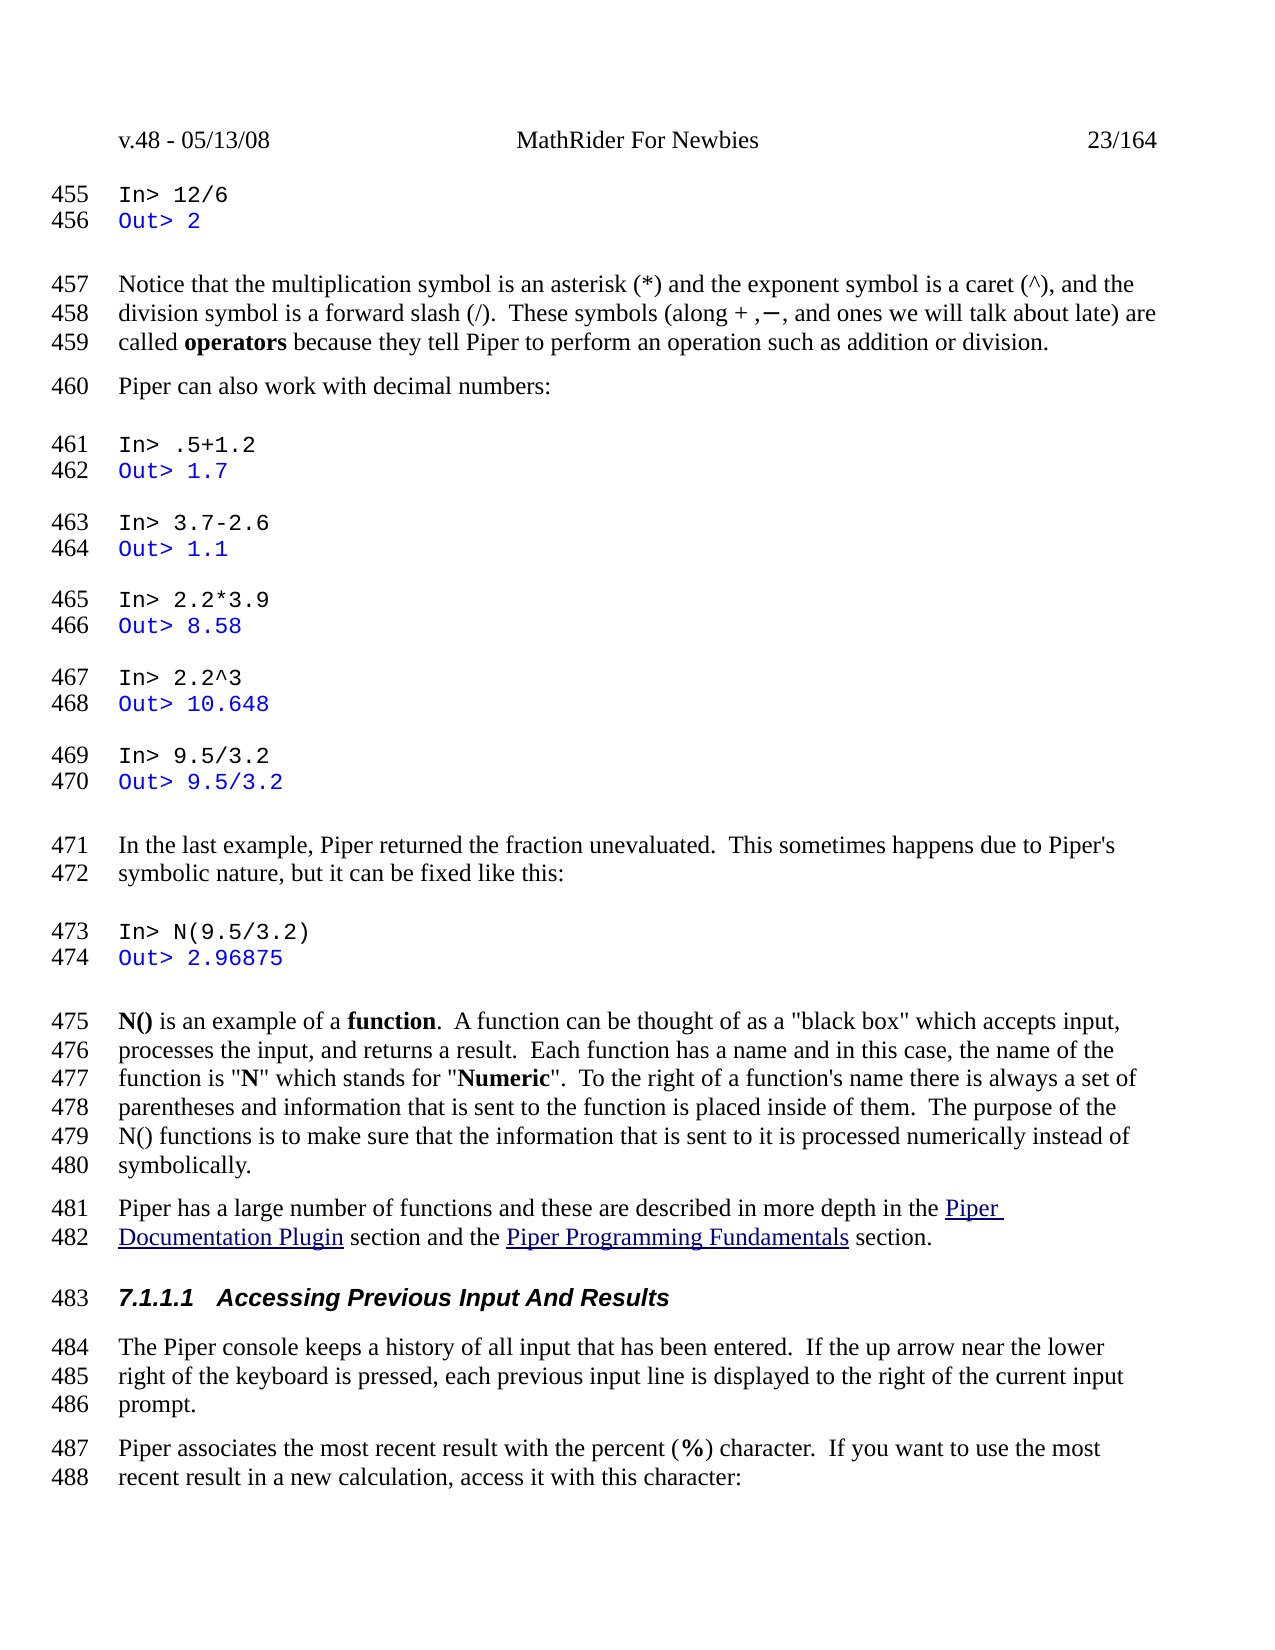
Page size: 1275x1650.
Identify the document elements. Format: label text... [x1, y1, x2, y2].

text Piper has a large number of functions and these are described in more depth in the Piper Documentation Plugin section and the Piper Programming Fundamentals section. [118, 1193, 1157, 1251]
text Notice that the multiplication symbol is an asterisk (*) and the exponent symbol is a caret (^), and the division symbol is a forward slash (/). These symbols (along + ,−, and ones we will talk about late) are called operators because they tell Piper to perform an operation such as addition or division. [118, 269, 1157, 356]
text In> 12/6 [118, 184, 1157, 210]
text Out> 8.58 [118, 615, 1157, 641]
text In> .5+1.2 [118, 433, 1157, 459]
text In the last example, Piper returned the fraction unevaluated. This sometimes happens due to Piper's symbolic nature, but it can be fixed like this: [118, 830, 1157, 887]
text Out> 9.5/3.2 [118, 770, 1157, 796]
text Out> 10.648 [118, 692, 1157, 718]
text Out> 2 [118, 210, 1157, 236]
text Piper can also work with decimal numbers: [118, 371, 1157, 400]
text Piper associates the most recent result with the percent (%) character. If you want to use the most recent result in a new calculation, access it with this character: [118, 1433, 1157, 1491]
subtitle Accessing Previous Input And Results [118, 1283, 1157, 1312]
text In> 3.7-2.6 [118, 511, 1157, 537]
text In> 2.2*3.9 [118, 589, 1157, 615]
text N() is an example of a function. A function can be thought of as a "black box" which accepts input, processes the input, and returns a result. Each function has a name and in this case, the name of the function is "N" which stands for "Numeric". To the right of a function's name there is always a set of parentheses and information that is sent to the function is placed inside of them. The purpose of the N() functions is to make sure that the information that is sent to it is processed numerically instead of symbolically. [118, 1006, 1157, 1178]
text Out> 2.96875 [118, 947, 1157, 972]
text In> 9.5/3.2 [118, 744, 1157, 770]
text The Piper console keeps a history of all input that has been entered. If the up arrow near the lower right of the keyboard is pressed, each previous input line is displayed to the right of the current input prompt. [118, 1332, 1157, 1418]
text In> 2.2^3 [118, 667, 1157, 692]
text Out> 1.1 [118, 537, 1157, 563]
text Out> 1.7 [118, 459, 1157, 485]
text In> N(9.5/3.2) [118, 921, 1157, 947]
